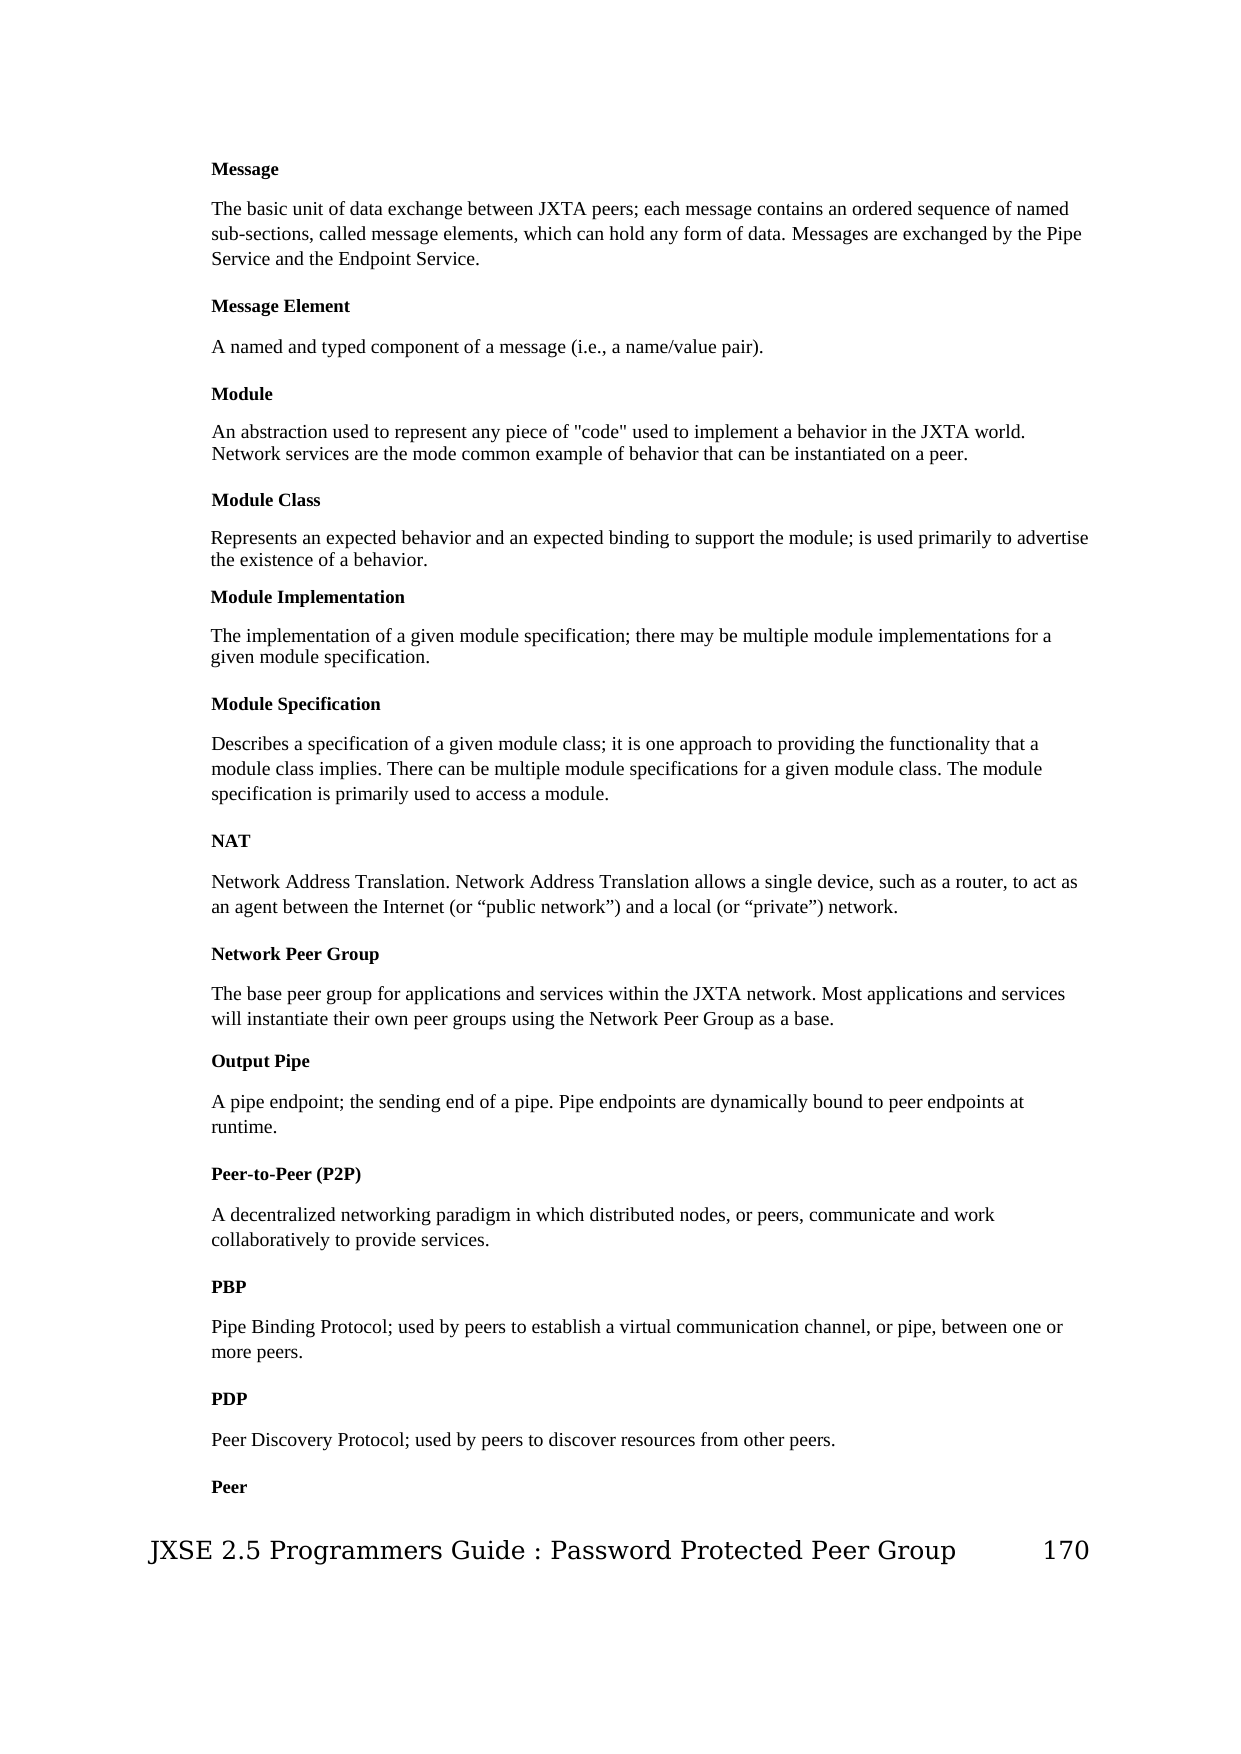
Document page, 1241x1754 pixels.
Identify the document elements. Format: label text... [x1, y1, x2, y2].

text NAT [211, 822, 1090, 851]
text The basic unit of data exchange between JXTA peers; each message contains an ordered sequence of named sub-sections, called message elements, which can hold any form of data. Messages are exchanged by the Pipe Service and the Endpoint Service. [211, 196, 1090, 271]
text Network Address Translation. Network Address Translation allows a single device, such as a router, to act as an agent between the Internet (or “public network”) and a local (or “private”) network. [211, 868, 1090, 918]
text An abstraction used to represent any piece of "code" used to implement a behavior in the JXTA world. Network services are the mode common example of behavior that can be instantiated on a peer. [211, 421, 1090, 464]
text Represents an expected behavior and an expected binding to support the module; is used primarily to advertise the existence of a behavior. [210, 527, 1090, 570]
text A decentralized networking paradigm in which distributed nodes, or peers, communicate and work collaboratively to provide services. [211, 1201, 1090, 1251]
text Module Class [211, 481, 1090, 510]
text Describes a specification of a given module class; it is one approach to providing the functionality that a module class implies. There can be multiple module specifications for a given module class. The module specification is primarily used to access a module. [211, 731, 1090, 806]
text A named and typed component of a message (i.e., a name/value pair). [211, 333, 1090, 358]
text Peer Discovery Protocol; used by peers to discover resources from other peers. [211, 1426, 1090, 1451]
text Message Element [211, 287, 1090, 317]
text PDP [211, 1381, 1090, 1410]
text A pipe endpoint; the sending end of a pipe. Pipe endpoints are dynamically bound to peer endpoints at runtime. [211, 1089, 1090, 1139]
text Message [211, 150, 1090, 179]
text Module Specification [211, 685, 1090, 714]
text Peer-to-Peer (P2P) [211, 1156, 1090, 1185]
subtitle Output Pipe [211, 1047, 1090, 1072]
text Module [211, 375, 1090, 404]
text Peer [211, 1468, 1090, 1497]
text Module Implementation [210, 587, 1090, 608]
text Pipe Binding Protocol; used by peers to establish a virtual communication channel, or pipe, between one or more peers. [211, 1314, 1090, 1364]
text The base peer group for applications and services within the JXTA network. Most applications and services will instantiate their own peer groups using the Network Peer Group as a base. [211, 981, 1090, 1031]
text PBP [211, 1268, 1090, 1297]
text The implementation of a given module specification; there may be multiple module implementations for a given module specification. [210, 624, 1090, 668]
text Network Peer Group [211, 935, 1090, 964]
